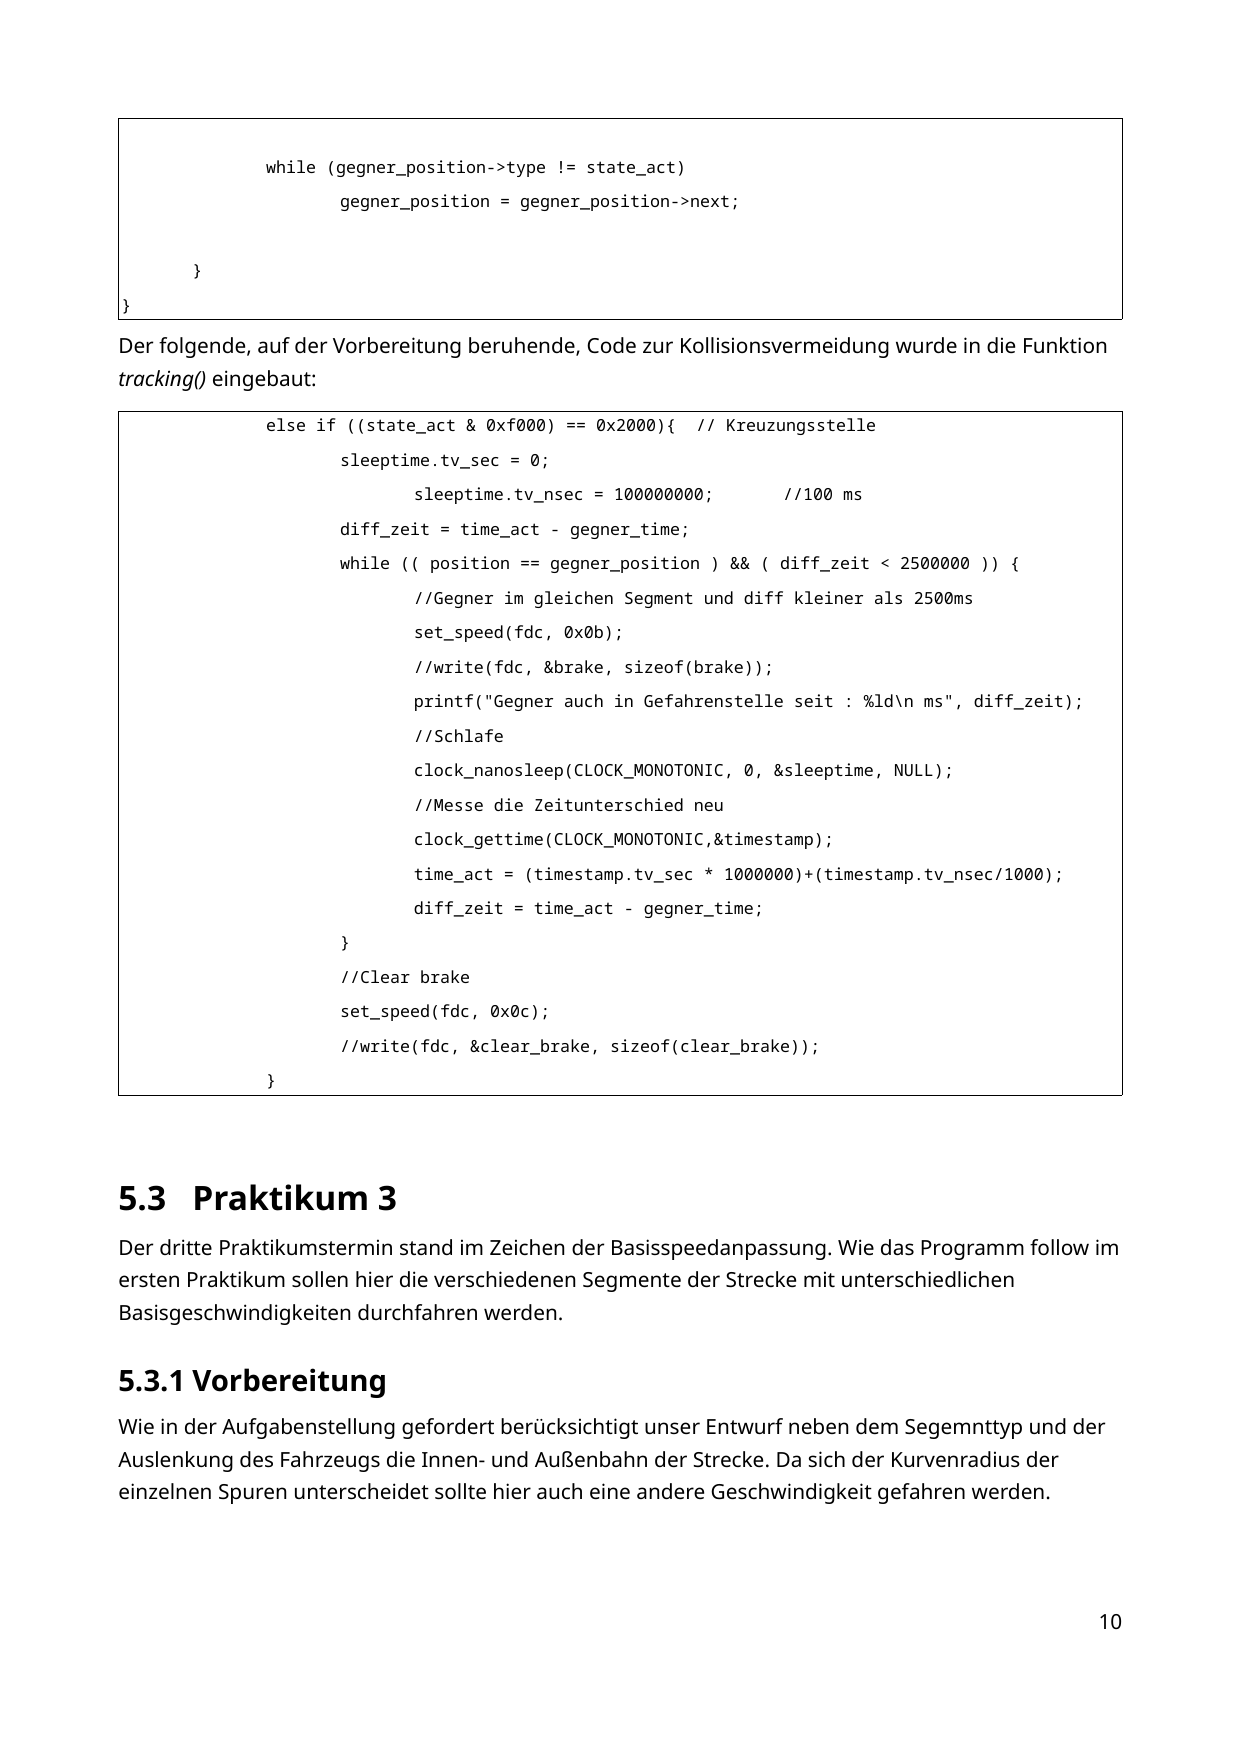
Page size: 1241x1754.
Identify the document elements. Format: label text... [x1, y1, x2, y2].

subtitle Vorbereitung [118, 1360, 1122, 1400]
text set_speed(fdc, 0x0c); [119, 997, 1122, 1023]
text } [119, 928, 1122, 954]
text //Schlafe [119, 721, 1122, 747]
text gegner_position = gegner_position->next; [119, 187, 1122, 213]
text while (( position == gegner_position ) && ( diff_zeit < 2500000 )) { [119, 549, 1122, 574]
text Der folgende, auf der Vorbereitung beruhende, Code zur Kollisionsvermeidung wurde in die Funktion tracking() eingebaut: [118, 331, 1122, 392]
text //Messe die Zeitunterschied neu [119, 790, 1122, 816]
text diff_zeit = time_act - gegner_time; [119, 893, 1122, 919]
text } [119, 291, 1122, 319]
text clock_nanosleep(CLOCK_MONOTONIC, 0, &sleeptime, NULL); [119, 756, 1122, 781]
text while (gegner_position->type != state_act) [119, 153, 1122, 178]
text //Clear brake [119, 962, 1122, 988]
text diff_zeit = time_act - gegner_time; [119, 514, 1122, 540]
text } [119, 256, 1122, 282]
text set_speed(fdc, 0x0b); [119, 618, 1122, 643]
text //Gegner im gleichen Segment und diff kleiner als 2500ms [119, 583, 1122, 609]
text } [119, 1066, 1122, 1095]
text //write(fdc, &brake, sizeof(brake)); [119, 652, 1122, 678]
subtitle Praktikum 3 [118, 1174, 1122, 1220]
text sleeptime.tv_sec = 0; [119, 445, 1122, 471]
text Der dritte Praktikumstermin stand im Zeichen der Basisspeedanpassung. Wie das Programm follow im ersten Praktikum sollen hier die verschiedenen Segmente der Strecke mit unterschiedlichen Basisgeschwindigkeiten durchfahren werden. [118, 1233, 1122, 1326]
text else if ((state_act & 0xf000) == 0x2000){ // Kreuzungsstelle [119, 412, 1122, 437]
text printf("Gegner auch in Gefahrenstelle seit : %ld\n ms", diff_zeit); [119, 687, 1122, 712]
text //write(fdc, &clear_brake, sizeof(clear_brake)); [119, 1031, 1122, 1057]
text clock_gettime(CLOCK_MONOTONIC,&timestamp); [119, 824, 1122, 850]
text sleeptime.tv_nsec = 100000000; //100 ms [119, 480, 1122, 506]
text time_act = (timestamp.tv_sec * 1000000)+(timestamp.tv_nsec/1000); [119, 859, 1122, 885]
text Wie in der Aufgabenstellung gefordert berücksichtigt unser Entwurf neben dem Segemnttyp und der Auslenkung des Fahrzeugs die Innen- und Außenbahn der Strecke. Da sich der Kurvenradius der einzelnen Spuren unterscheidet sollte hier auch eine andere Geschwindigkeit gefahren werden. [118, 1412, 1122, 1506]
